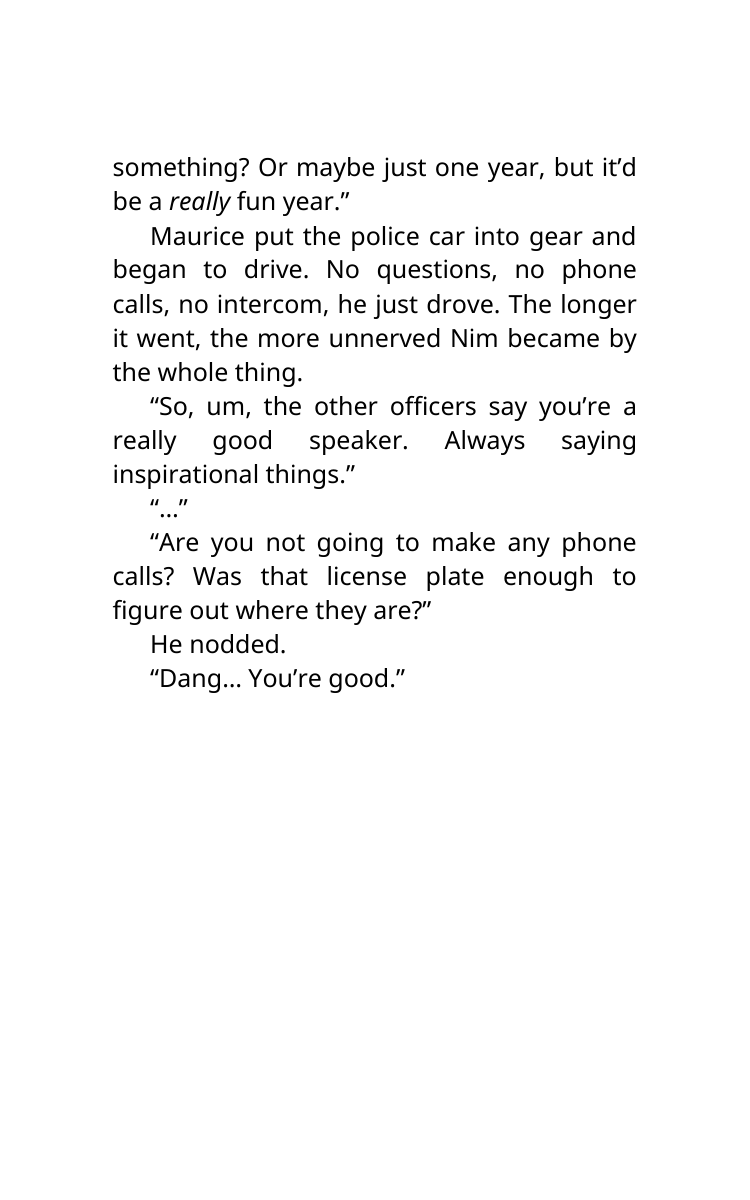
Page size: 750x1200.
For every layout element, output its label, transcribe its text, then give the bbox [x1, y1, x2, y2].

text Maurice put the police car into gear and began to drive. No questions, no phone calls, no intercom, he just drove. The longer it went, the more unnerved Nim became by the whole thing. [112, 218, 637, 388]
text “Are you not going to make any phone calls? Was that license plate enough to figure out where they are?” [112, 525, 637, 627]
text He nodded. [112, 627, 637, 661]
text “…” [112, 491, 637, 525]
text “So, um, the other officers say you’re a really good speaker. Always saying inspirational things.” [112, 388, 637, 491]
text something? Or maybe just one year, but it’d be a really fun year.” [112, 150, 637, 218]
text “Dang… You’re good.” [112, 661, 637, 695]
